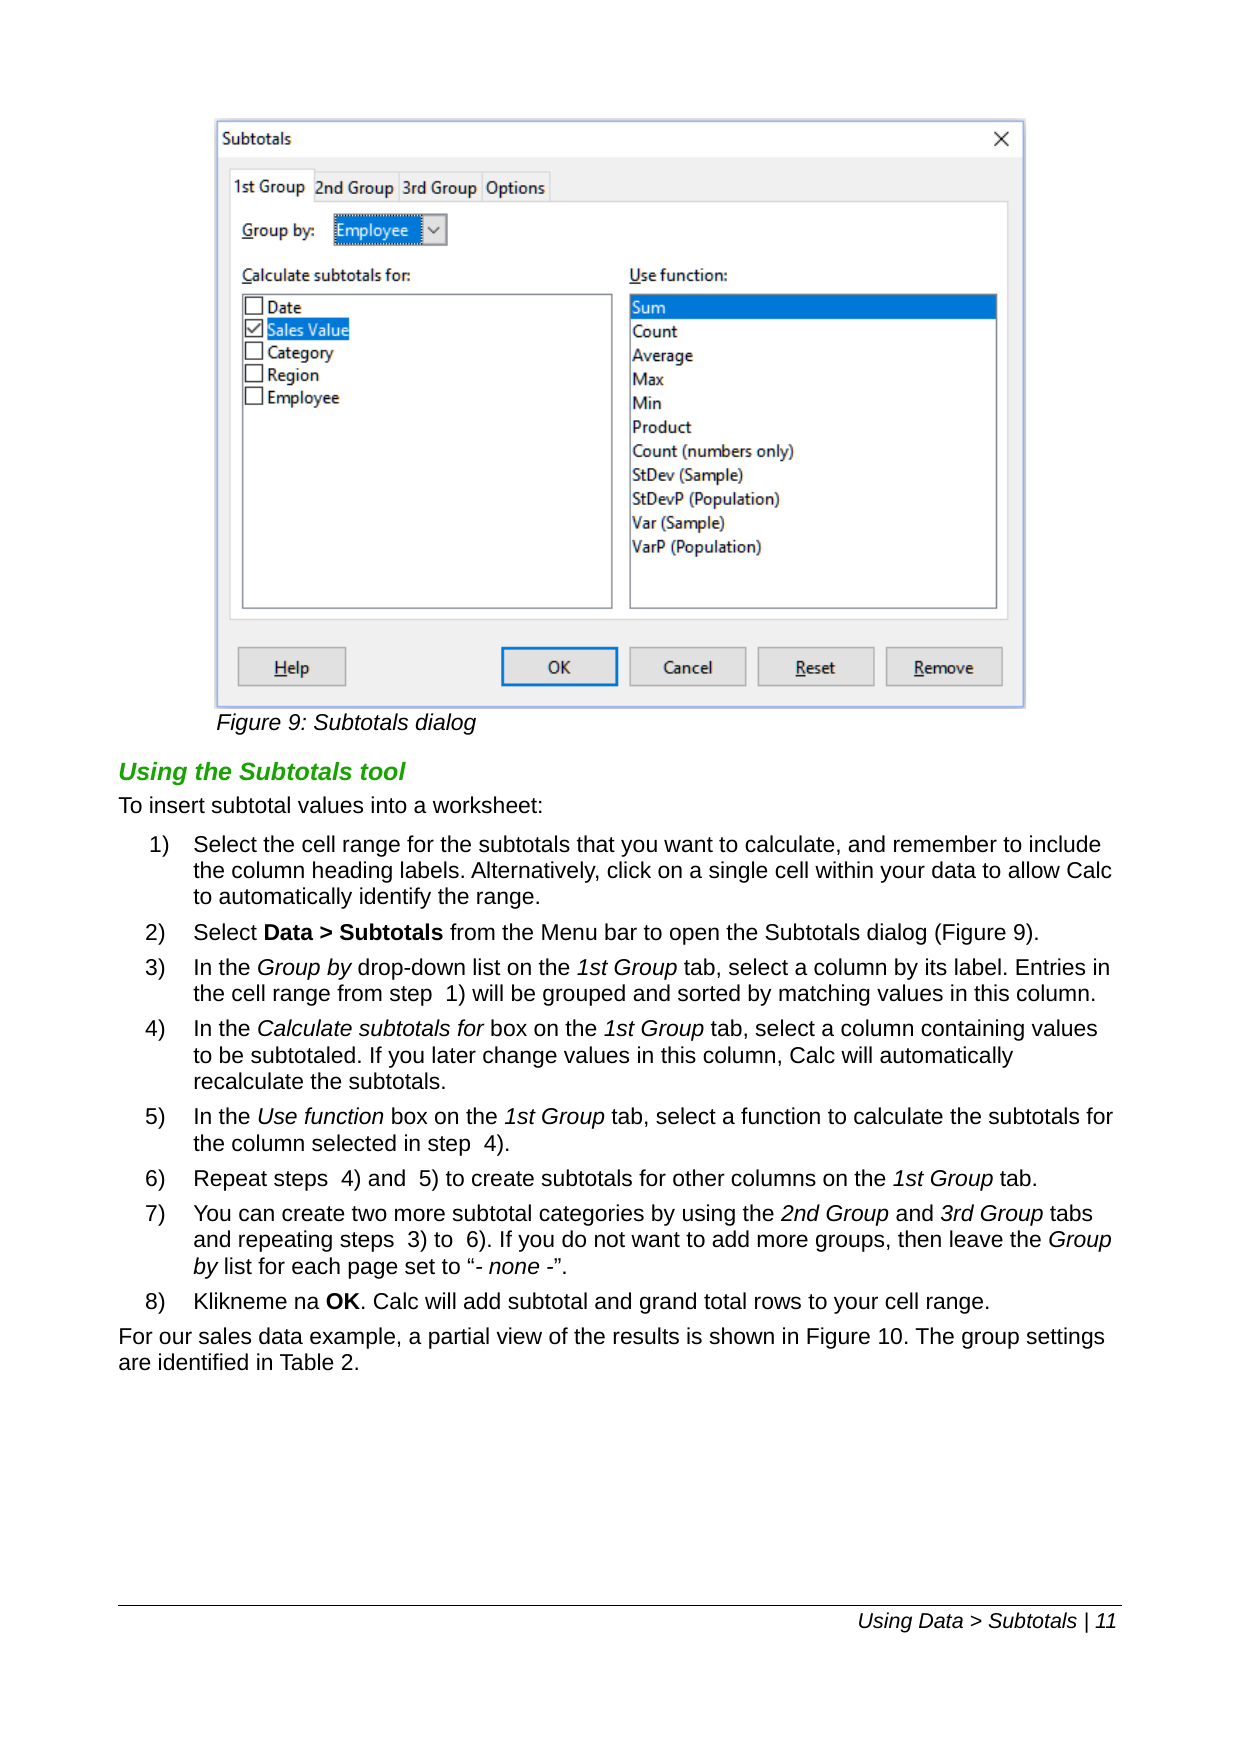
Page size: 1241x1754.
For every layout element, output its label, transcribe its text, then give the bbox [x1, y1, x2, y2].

list You can create two more subtotal categories by using the 2nd Group and 3rd Group tabs and repeating steps 3 to 6. If you do not want to add more groups, then leave the Group by list for each page set to “- none -”. [165, 1200, 1122, 1279]
list Select the cell range for the subtotals that you want to calculate, and remember to include the column heading labels. Alternatively, click on a single cell within your data to allow Calc to automatically identify the range. [169, 831, 1122, 909]
subtitle Using the Subtotals tool [118, 757, 1122, 786]
text For our sales data example, a partial view of the results is shown in Figure 10. The group settings are identified in Table 2. [118, 1323, 1122, 1376]
list In the Calculate subtotals for box on the 1st Group tab, select a column containing values to be subtotaled. If you later change values in this column, Calc will automatically recalculate the subtotals. [165, 1015, 1122, 1094]
list Klikneme na OK. Calc will add subtotal and grand total rows to your cell range. [165, 1288, 1122, 1314]
list In the Group by drop-down list on the 1st Group tab, select a column by its label. Entries in the cell range from step 1 will be grouped and sorted by matching values in this column. [165, 954, 1122, 1006]
text Figure 9: Subtotals dialog [216, 709, 1024, 735]
text To insert subtotal values into a worksheet: [118, 792, 1122, 818]
picture [214, 118, 1027, 709]
list Select Data > Subtotals from the Menu bar to open the Subtotals dialog (Figure 9). [165, 918, 1122, 945]
list Repeat steps 4 and 5 to create subtotals for other columns on the 1st Group tab. [165, 1165, 1122, 1191]
list In the Use function box on the 1st Group tab, select a function to calculate the subtotals for the column selected in step 4. [165, 1103, 1122, 1156]
